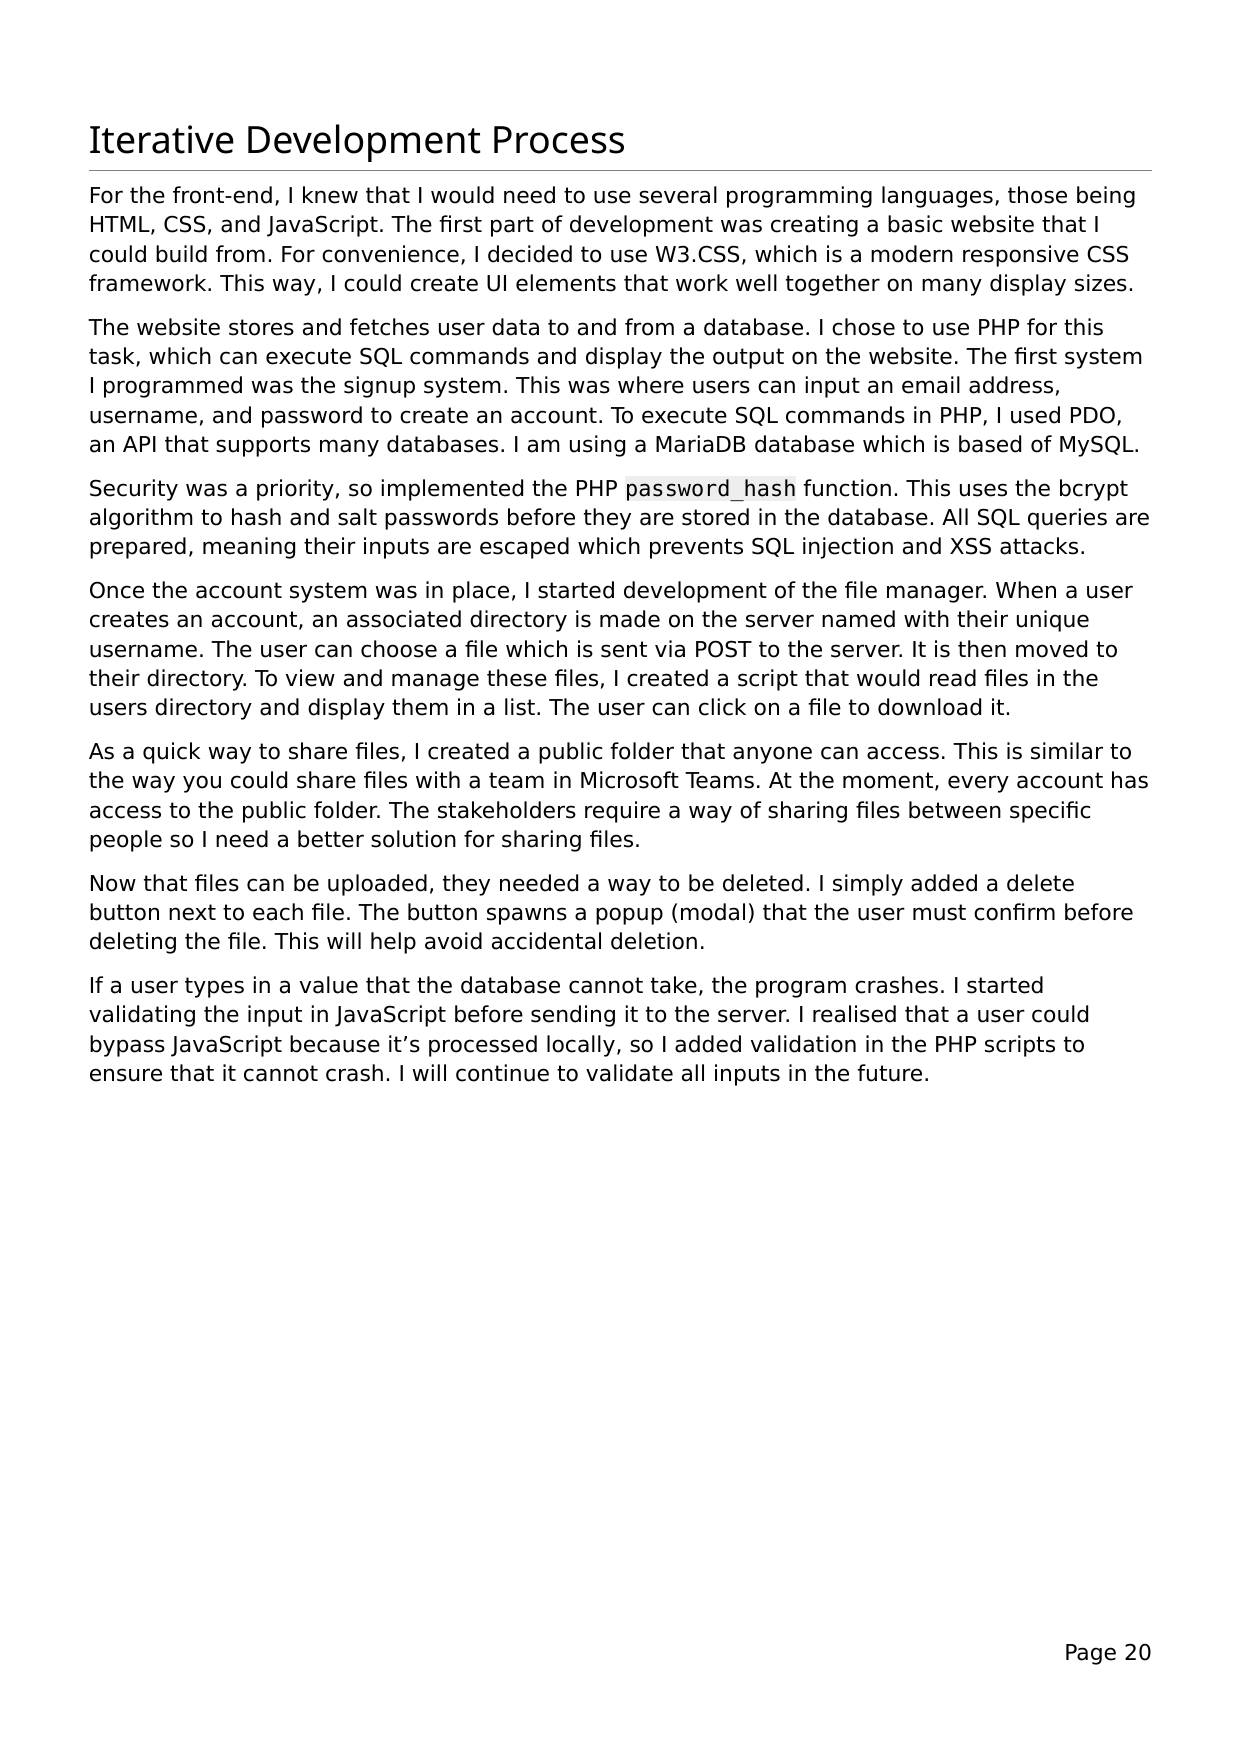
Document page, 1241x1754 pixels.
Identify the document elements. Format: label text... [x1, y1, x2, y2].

text Security was a priority, so implemented the PHP password_hash function. This uses the bcrypt algorithm to hash and salt passwords before they are stored in the database. All SQL queries are prepared, meaning their inputs are escaped which prevents SQL injection and XSS attacks. [88, 476, 1152, 560]
text If a user types in a value that the database cannot take, the program crashes. I started validating the input in JavaScript before sending it to the server. I realised that a user could bypass JavaScript because it’s processed locally, so I added validation in the PHP scripts to ensure that it cannot crash. I will continue to validate all inputs in the future. [88, 973, 1152, 1087]
text Once the account system was in place, I started development of the file manager. When a user creates an account, an associated directory is made on the server named with their unique username. The user can choose a file which is sent via POST to the server. It is then moved to their directory. To view and manage these files, I created a script that would read files in the users directory and display them in a list. The user can click on a file to download it. [88, 578, 1152, 721]
subtitle Iterative Development Process [88, 113, 1152, 171]
text The website stores and fetches user data to and from a database. I chose to use PHP for this task, which can execute SQL commands and display the output on the website. The first system I programmed was the signup system. This was where users can input an email address, username, and password to create an account. To execute SQL commands in PHP, I used PDO, an API that supports many databases. I am using a MariaDB database which is based of MySQL. [88, 315, 1152, 458]
text Now that files can be uploaded, they needed a way to be deleted. I simply added a delete button next to each file. The button spawns a popup (modal) that the user must confirm before deleting the file. This will help avoid accidental deletion. [88, 871, 1152, 955]
text For the front-end, I knew that I would need to use several programming languages, those being HTML, CSS, and JavaScript. The first part of development was creating a basic website that I could build from. For convenience, I decided to use W3.CSS, which is a modern responsive CSS framework. This way, I could create UI elements that work well together on many display sizes. [88, 183, 1152, 297]
text As a quick way to share files, I created a public folder that anyone can access. This is similar to the way you could share files with a team in Microsoft Teams. At the moment, every account has access to the public folder. The stakeholders require a way of sharing files between specific people so I need a better solution for sharing files. [88, 739, 1152, 853]
